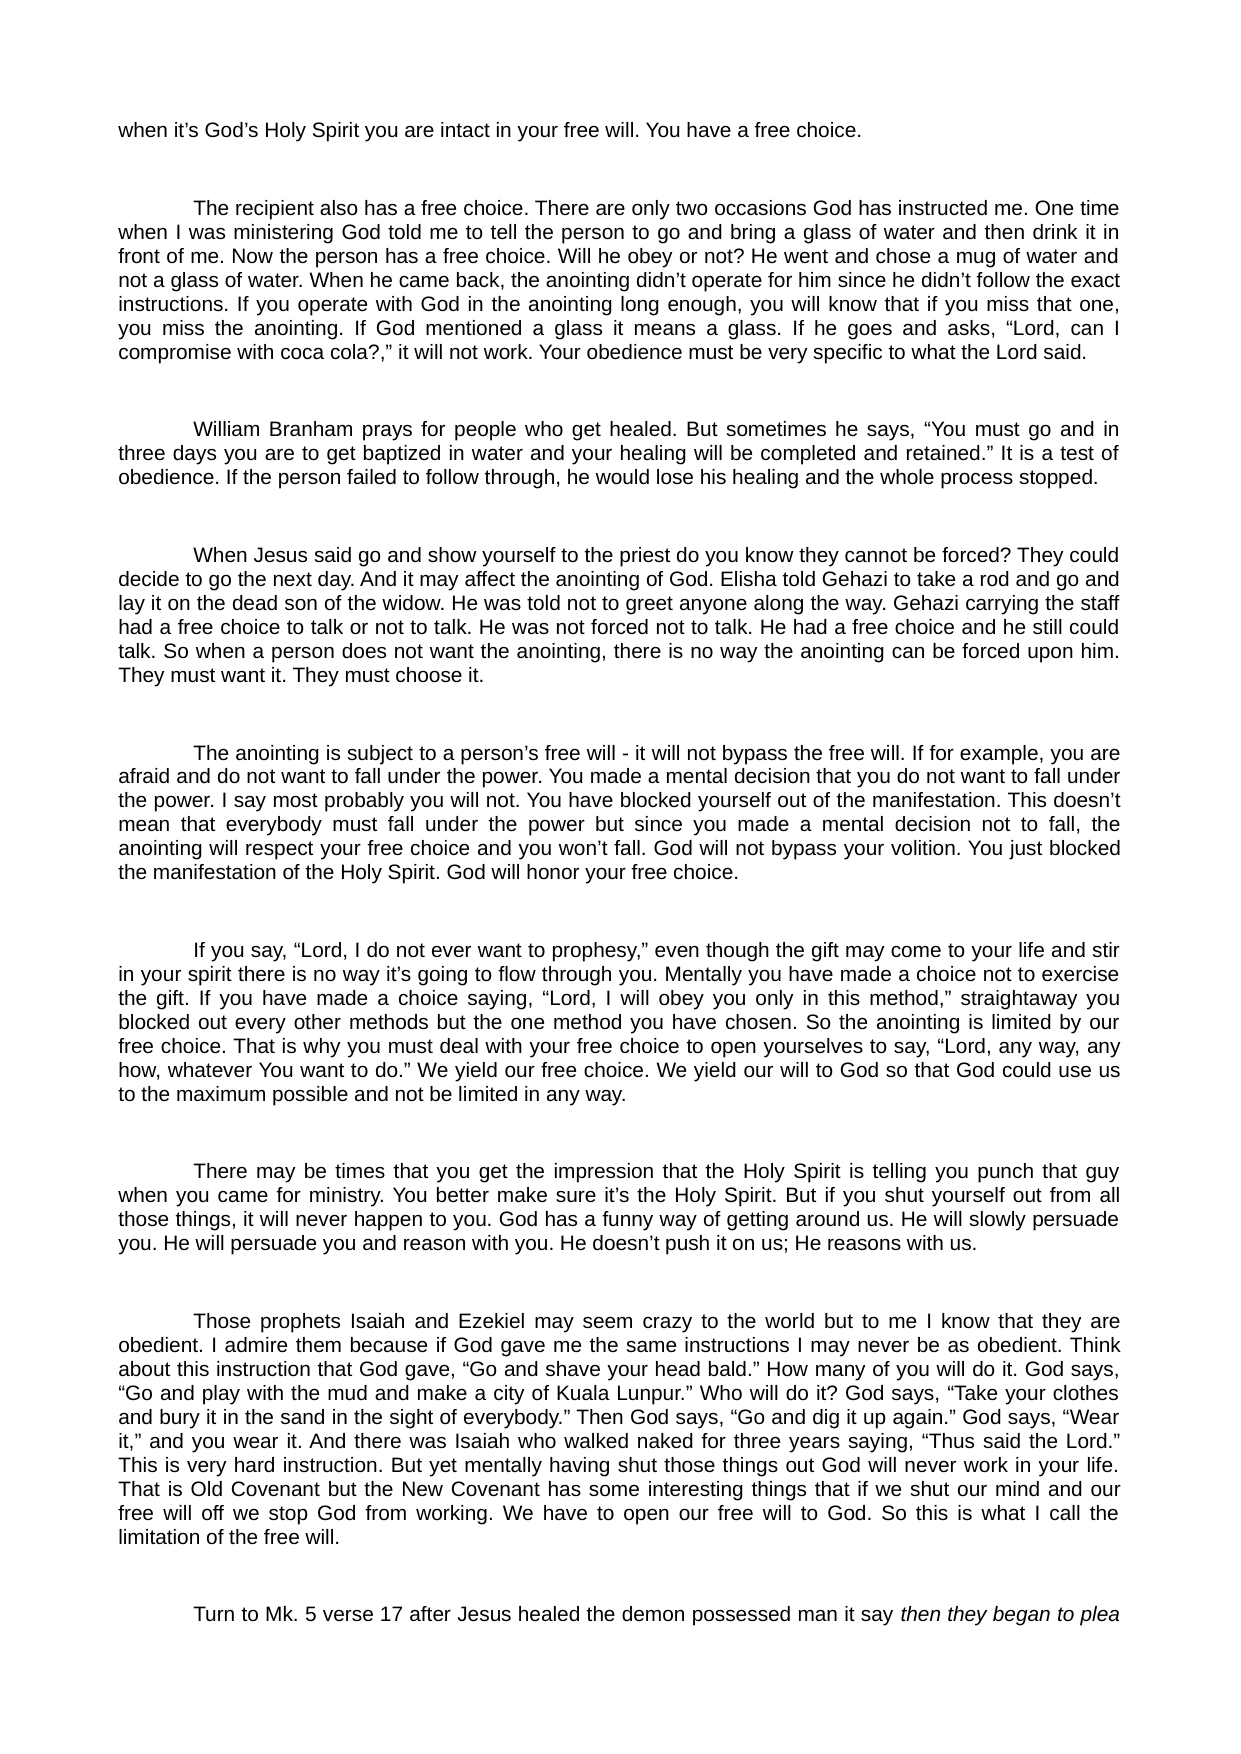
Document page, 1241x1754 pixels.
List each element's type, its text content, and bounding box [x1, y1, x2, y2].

text William Branham prays for people who get healed. But sometimes he says, “You must go and in three days you are to get baptized in water and your healing will be completed and retained.” It is a test of obedience. If the person failed to follow through, he would lose his healing and the whole process stopped. [118, 417, 1122, 489]
text When Jesus said go and show yourself to the priest do you know they cannot be forced? They could decide to go the next day. And it may affect the anointing of God. Elisha told Gehazi to take a rod and go and lay it on the dead son of the widow. He was told not to greet anyone along the way. Gehazi carrying the staff had a free choice to talk or not to talk. He was not forced not to talk. He had a free choice and he still could talk. So when a person does not want the anointing, there is no way the anointing can be forced upon him. They must want it. They must choose it. [118, 543, 1122, 687]
text Turn to Mk. 5 verse 17 after Jesus healed the demon possessed man it say then they began to plea [118, 1602, 1122, 1626]
text There may be times that you get the impression that the Holy Spirit is telling you punch that guy when you came for ministry. You better make sure it’s the Holy Spirit. But if you shut yourself out from all those things, it will never happen to you. God has a funny way of getting around us. He will slowly persuade you. He will persuade you and reason with you. He doesn’t push it on us; He reasons with us. [118, 1159, 1122, 1255]
text The anointing is subject to a person’s free will - it will not bypass the free will. If for example, you are afraid and do not want to fall under the power. You made a mental decision that you do not want to fall under the power. I say most probably you will not. You have blocked yourself out of the manifestation. This doesn’t mean that everybody must fall under the power but since you made a mental decision not to fall, the anointing will respect your free choice and you won’t fall. God will not bypass your volition. You just blocked the manifestation of the Holy Spirit. God will honor your free choice. [118, 740, 1122, 884]
text when it’s God’s Holy Spirit you are intact in your free will. You have a free choice. [118, 118, 1122, 142]
text If you say, “Lord, I do not ever want to prophesy,” even though the gift may come to your life and stir in your spirit there is no way it’s going to flow through you. Mentally you have made a choice not to exercise the gift. If you have made a choice saying, “Lord, I will obey you only in this method,” straightaway you blocked out every other methods but the one method you have chosen. So the anointing is limited by our free choice. That is why you must deal with your free choice to open yourselves to say, “Lord, any way, any how, whatever You want to do.” We yield our free choice. We yield our will to God so that God could use us to the maximum possible and not be limited in any way. [118, 938, 1122, 1106]
text Those prophets Isaiah and Ezekiel may seem crazy to the world but to me I know that they are obedient. I admire them because if God gave me the same instructions I may never be as obedient. Think about this instruction that God gave, “Go and shave your head bald.” How many of you will do it. God says, “Go and play with the mud and make a city of Kuala Lunpur.” Who will do it? God says, “Take your clothes and bury it in the sand in the sight of everybody.” Then God says, “Go and dig it up again.” God says, “Wear it,” and you wear it. And there was Isaiah who walked naked for three years saying, “Thus said the Lord.” This is very hard instruction. But yet mentally having shut those things out God will never work in your life. That is Old Covenant but the New Covenant has some interesting things that if we shut our mind and our free will off we stop God from working. We have to open our free will to God. So this is what I call the limitation of the free will. [118, 1309, 1122, 1548]
text The recipient also has a free choice. There are only two occasions God has instructed me. One time when I was ministering God told me to tell the person to go and bring a glass of water and then drink it in front of me. Now the person has a free choice. Will he obey or not? He went and chose a mug of water and not a glass of water. When he came back, the anointing didn’t operate for him since he didn’t follow the exact instructions. If you operate with God in the anointing long enough, you will know that if you miss that one, you miss the anointing. If God mentioned a glass it means a glass. If he goes and asks, “Lord, can I compromise with coca cola?,” it will not work. Your obedience must be very specific to what the Lord said. [118, 196, 1122, 363]
